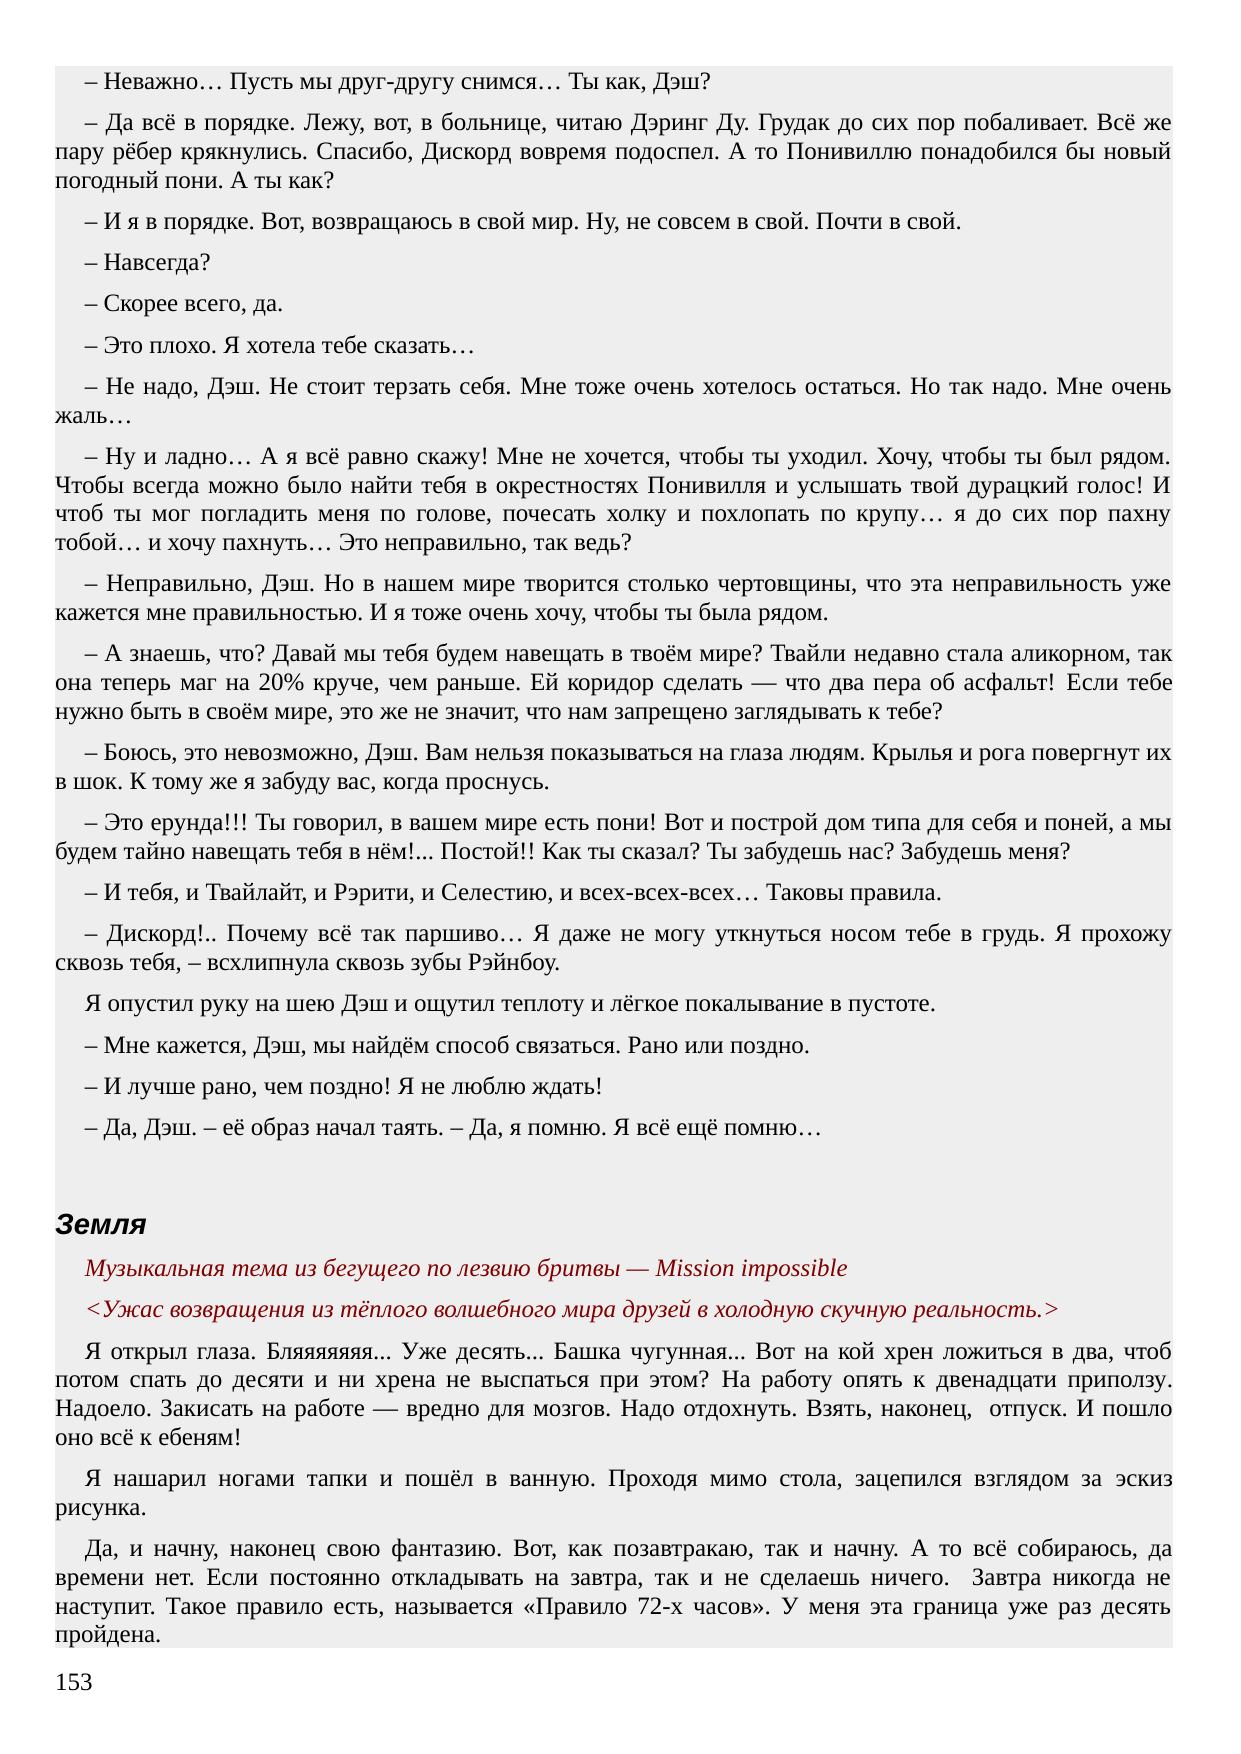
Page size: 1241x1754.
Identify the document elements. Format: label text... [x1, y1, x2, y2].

text Я нашарил ногами тапки и пошёл в ванную. Проходя мимо стола, зацепился взглядом за эскиз рисунка. [55, 1463, 1173, 1521]
text – Мне кажется, Дэш, мы найдём способ связаться. Рано или поздно. [55, 1030, 1173, 1058]
text – И тебя, и Твайлайт, и Рэрити, и Селестию, и всех-всех-всех… Таковы правила. [55, 877, 1173, 906]
text Да, и начну, наконец свою фантазию. Вот, как позавтракаю, так и начну. А то всё собираюсь, да времени нет. Если постоянно откладывать на завтра, так и не сделаешь ничего. Завтра никогда не наступит. Такое правило есть, называется «Правило 72-х часов». У меня эта граница уже раз десять пройдена. [55, 1533, 1173, 1648]
text – Это ерунда!!! Ты говорил, в вашем мире есть пони! Вот и построй дом типа для себя и поней, а мы будем тайно навещать тебя в нём!... Постой!! Как ты сказал? Ты забудешь нас? Забудешь меня? [55, 807, 1173, 865]
text – А знаешь, что? Давай мы тебя будем навещать в твоём мире? Твайли недавно стала аликорном, так она теперь маг на 20% круче, чем раньше. Ей коридор сделать — что два пера об асфальт! Если тебе нужно быть в своём мире, это же не значит, что нам запрещено заглядывать к тебе? [55, 638, 1173, 725]
text – Неправильно, Дэш. Но в нашем мире творится столько чертовщины, что эта неправильность уже кажется мне правильностью. И я тоже очень хочу, чтобы ты была рядом. [55, 568, 1173, 626]
text <Ужас возвращения из тёплого волшебного мира друзей в холодную скучную реальность.> [55, 1294, 1173, 1323]
text – Боюсь, это невозможно, Дэш. Вам нельзя показываться на глаза людям. Крылья и рога повергнут их в шок. К тому же я забуду вас, когда проснусь. [55, 737, 1173, 795]
text – Навсегда? [55, 247, 1173, 276]
text – Дискорд!.. Почему всё так паршиво… Я даже не могу уткнуться носом тебе в грудь. Я прохожу сквозь тебя, – всхлипнула сквозь зубы Рэйнбоу. [55, 918, 1173, 976]
subtitle Земля [55, 1207, 1173, 1241]
text – И я в порядке. Вот, возвращаюсь в свой мир. Ну, не совсем в свой. Почти в свой. [55, 206, 1173, 235]
text – Скорее всего, да. [55, 288, 1173, 317]
text Я опустил руку на шею Дэш и ощутил теплоту и лёгкое покалывание в пустоте. [55, 988, 1173, 1017]
text – И лучше рано, чем поздно! Я не люблю ждать! [55, 1071, 1173, 1100]
text – Да всё в порядке. Лежу, вот, в больнице, читаю Дэринг Ду. Грудак до сих пор побаливает. Всё же пару рёбер крякнулись. Спасибо, Дискорд вовремя подоспел. А то Понивиллю понадобился бы новый погодный пони. А ты как? [55, 107, 1173, 193]
text – Неважно… Пусть мы друг-другу снимся… Ты как, Дэш? [55, 66, 1173, 95]
text – Это плохо. Я хотела тебе сказать… [55, 330, 1173, 358]
text – Ну и ладно… А я всё равно скажу! Мне не хочется, чтобы ты уходил. Хочу, чтобы ты был рядом. Чтобы всегда можно было найти тебя в окрестностях Понивилля и услышать твой дурацкий голос! И чтоб ты мог погладить меня по голове, почесать холку и похлопать по крупу… я до сих пор пахну тобой… и хочу пахнуть… Это неправильно, так ведь? [55, 441, 1173, 556]
text Я открыл глаза. Бляяяяяяя... Уже десять... Башка чугунная... Вот на кой хрен ложиться в два, чтоб потом спать до десяти и ни хрена не выспаться при этом? На работу опять к двенадцати приползу. Надоело. Закисать на работе — вредно для мозгов. Надо отдохнуть. Взять, наконец, отпуск. И пошло оно всё к ебеням! [55, 1336, 1173, 1451]
text – Да, Дэш. – её образ начал таять. – Да, я помню. Я всё ещё помню… [55, 1112, 1173, 1141]
text Музыкальная тема из бегущего по лезвию бритвы — Mission impossible [55, 1253, 1173, 1282]
text – Не надо, Дэш. Не стоит терзать себя. Мне тоже очень хотелось остаться. Но так надо. Мне очень жаль… [55, 371, 1173, 428]
